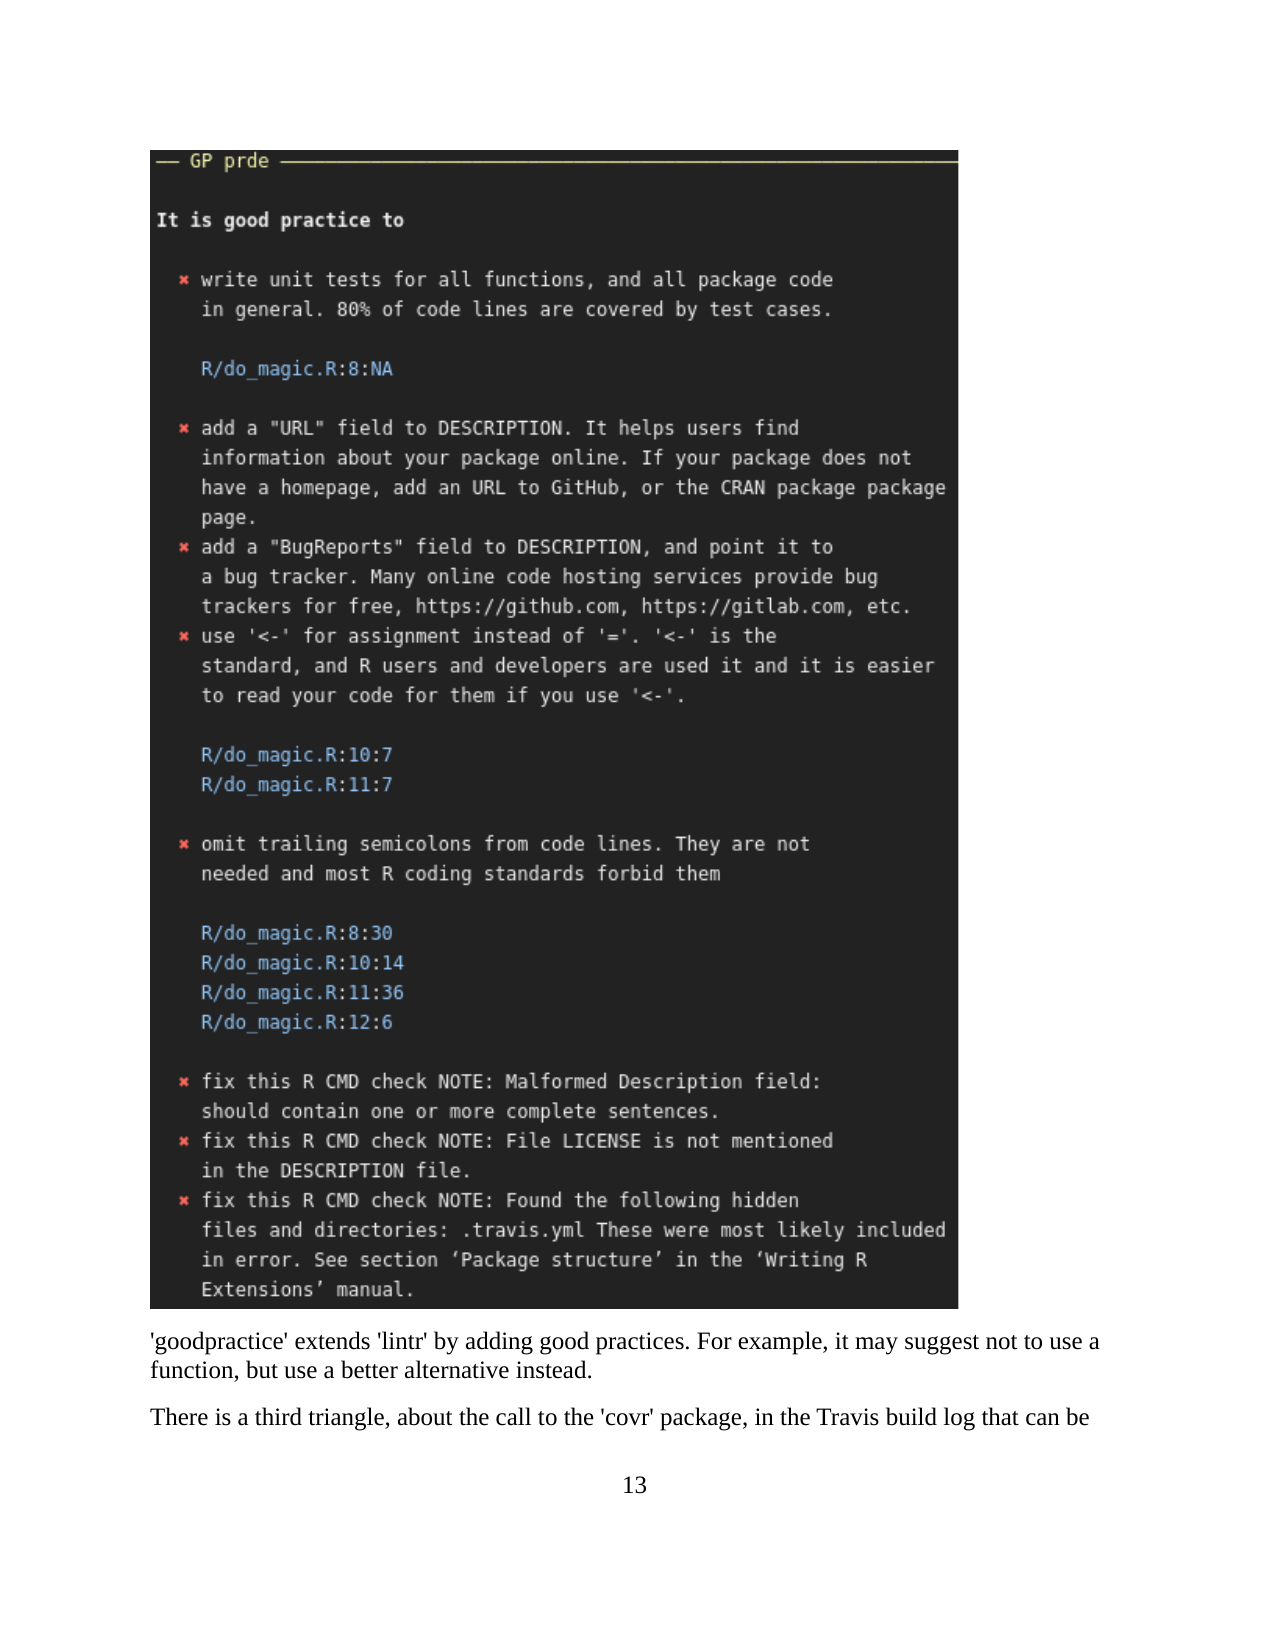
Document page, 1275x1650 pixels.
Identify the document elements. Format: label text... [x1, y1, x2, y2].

text 'goodpractice' extends 'lintr' by adding good practices. For example, it may suggest not to use a function, but use a better alternative instead. [150, 1326, 1125, 1384]
picture [150, 150, 959, 1309]
text There is a third triangle, about the call to the 'covr' package, in the Travis build log that can be [150, 1402, 1125, 1430]
